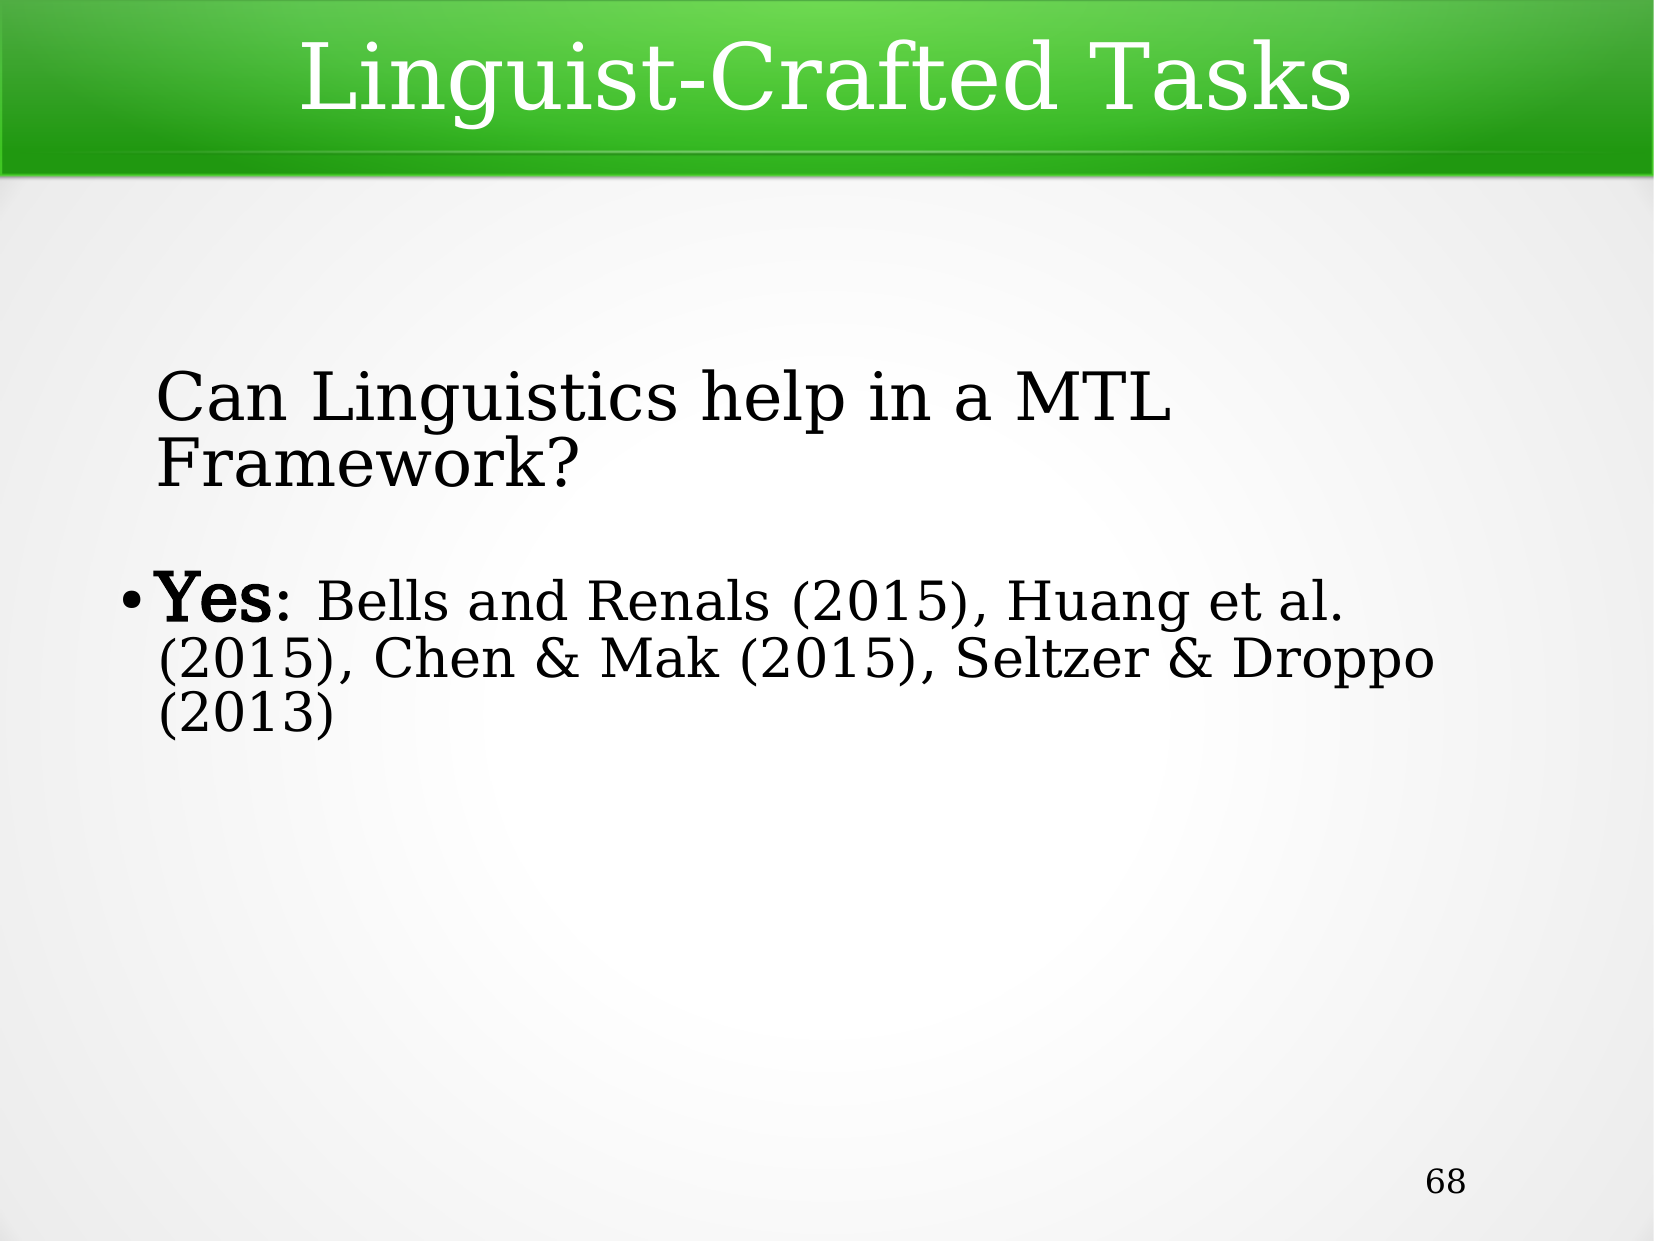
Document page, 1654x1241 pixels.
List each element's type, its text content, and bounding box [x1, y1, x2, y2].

text_box Can Linguistics help in a MTL Framework? Yes: Bells and Renals (2015), Huang et al. (2015), Chen & Mak (2015), Seltzer & Droppo (2013) [105, 360, 1516, 1241]
picture [0, 0, 1654, 1241]
title Linguist-Crafted Tasks [82, 11, 1571, 154]
